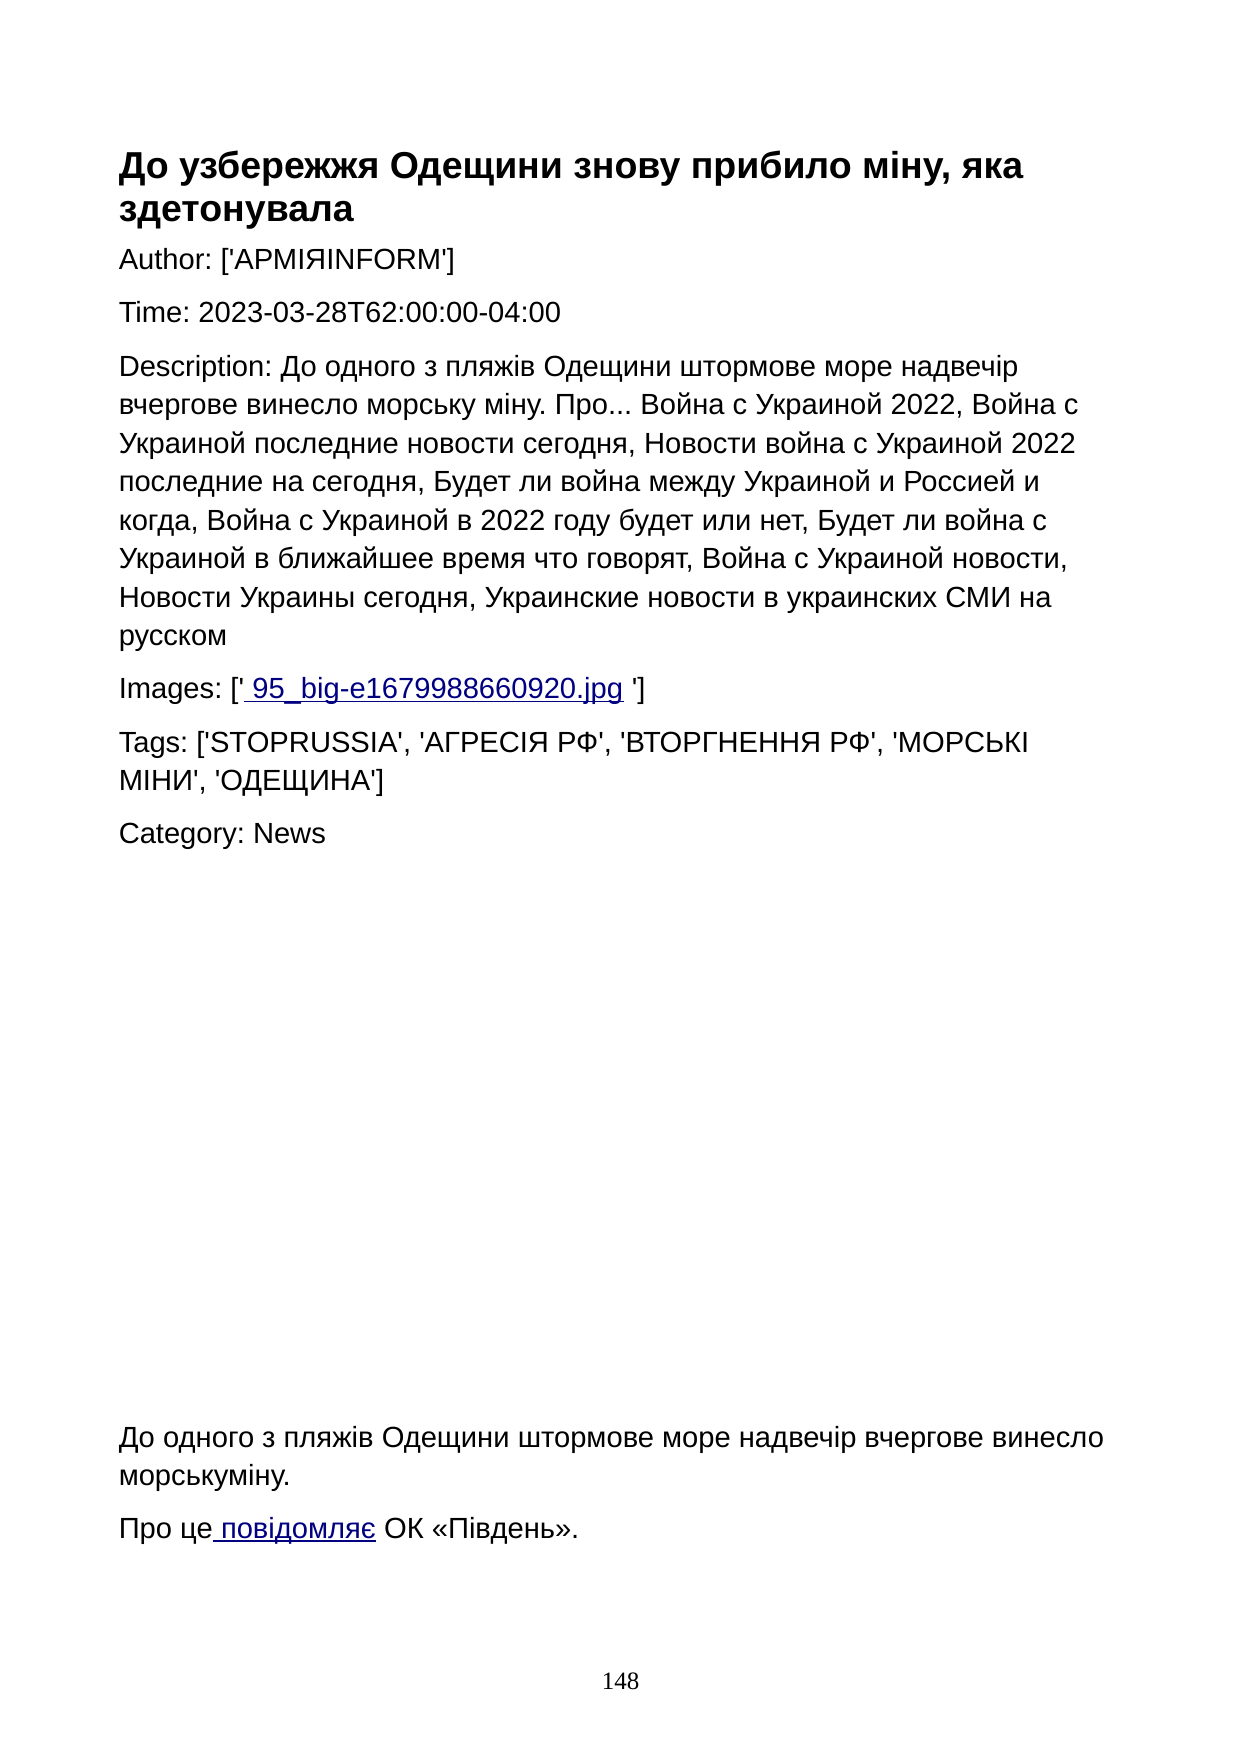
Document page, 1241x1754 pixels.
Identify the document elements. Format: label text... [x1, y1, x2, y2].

text Author: ['АРМІЯINFORM'] [118, 242, 1122, 276]
text До одного з пляжів Одещини штормове море надвечір вчергове винесло морськуміну. [118, 1419, 1122, 1492]
text Images: [' 95_big-e1679988660920.jpg '] [118, 671, 1122, 705]
text Про це повідомляє ОК «Південь». [118, 1511, 1122, 1545]
subtitle До узбережжя Одещини знову прибило міну, яка здетонувала [118, 143, 1122, 230]
text Time: 2023-03-28T62:00:00-04:00 [118, 295, 1122, 329]
text Description: До одного з пляжів Одещини штормове море надвечір вчергове винесло морську міну. Про... Война с Украиной 2022, Война с Украиной последние новости сегодня, Новости война с Украиной 2022 последние на сегодня, Будет ли война между Украиной и Россией и когда, Война с Украиной в 2022 году будет или нет, Будет ли война с Украиной в ближайшее время что говорят, Война с Украиной новости, Новости Украины сегодня, Украинские новости в украинских СМИ на русском [118, 348, 1122, 652]
text Tags: ['STOPRUSSIA', 'АГРЕСІЯ РФ', 'ВТОРГНЕННЯ РФ', 'МОРСЬКІ МІНИ', 'ОДЕЩИНА'] [118, 724, 1122, 797]
text Category: News [118, 816, 1122, 850]
